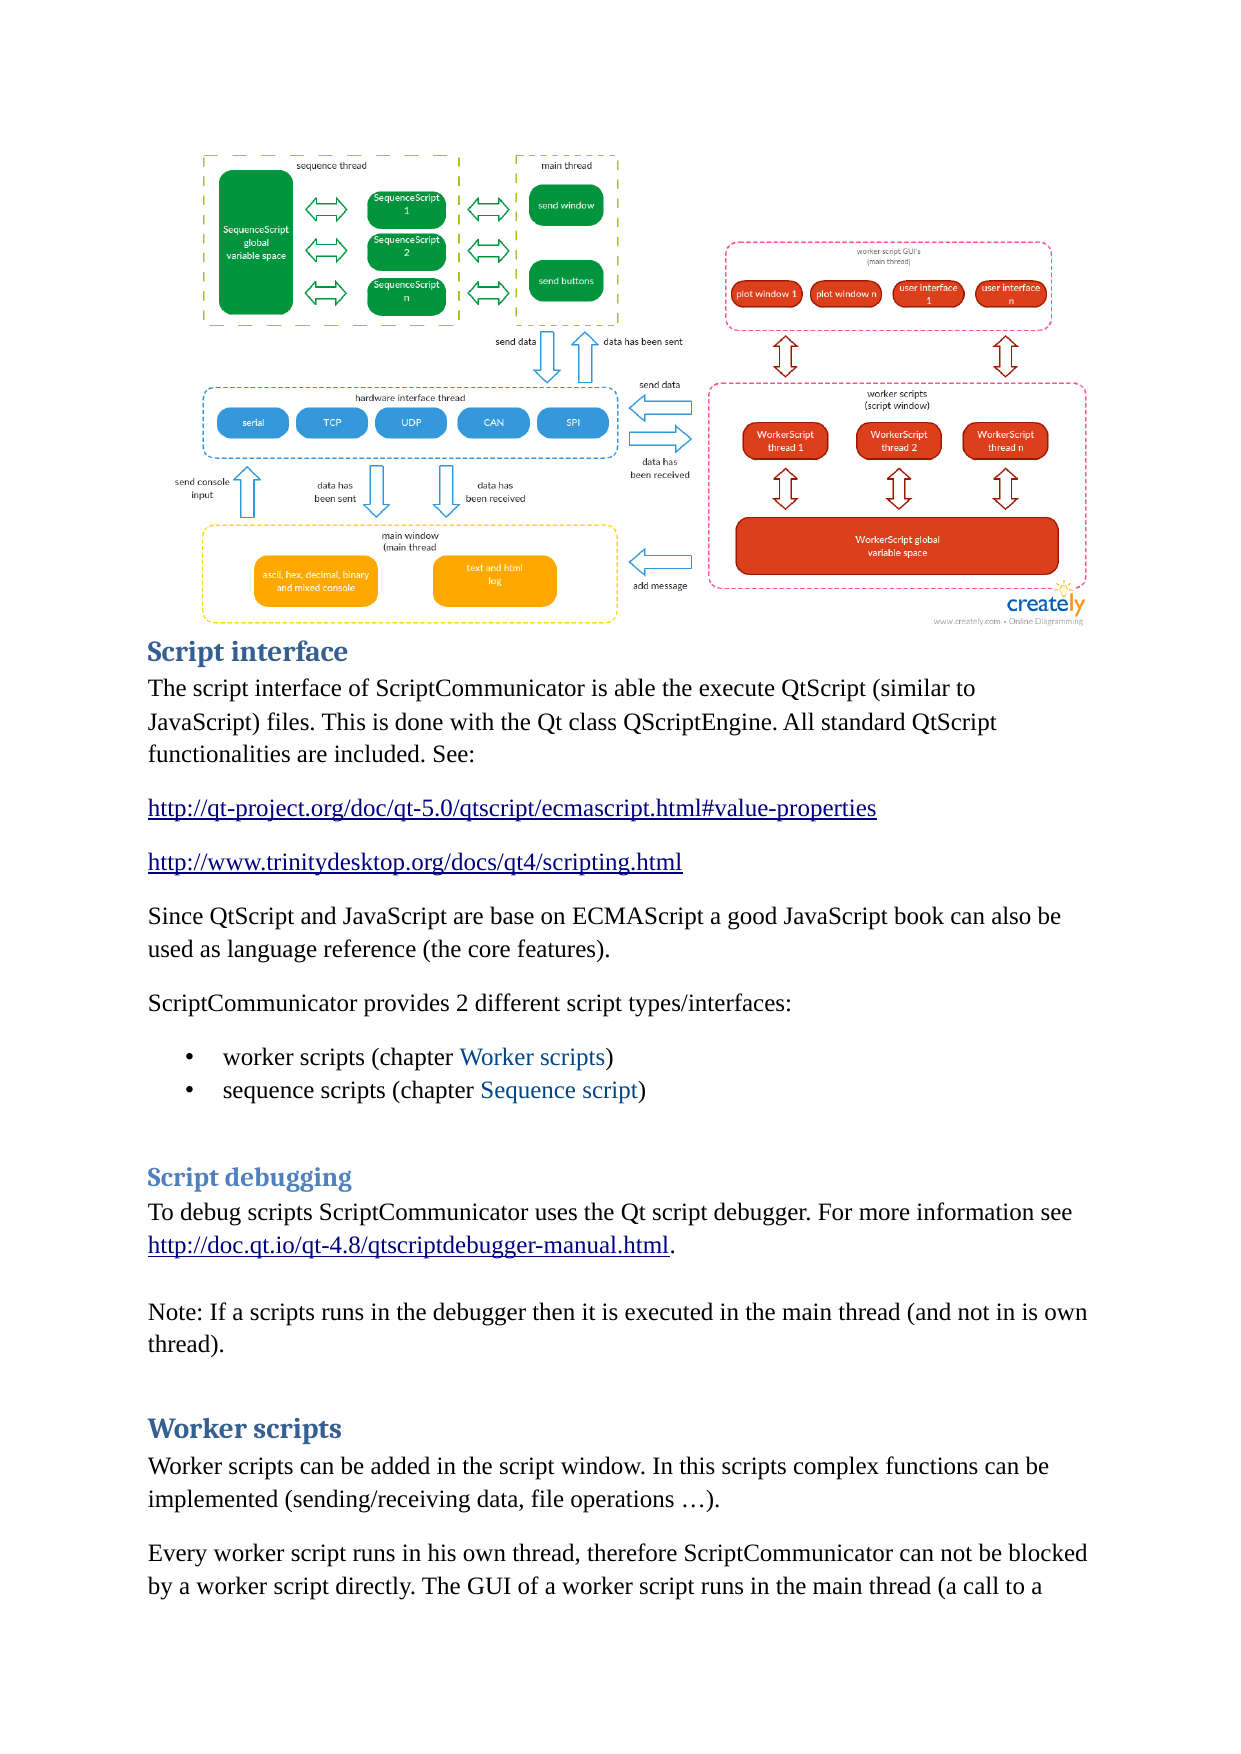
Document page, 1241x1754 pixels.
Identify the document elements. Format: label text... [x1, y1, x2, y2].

list worker scripts (chapter Worker scripts) [185, 1042, 1093, 1071]
text Every worker script runs in his own thread, therefore ScriptCommunicator can not be blocked by a worker script directly. The GUI of a worker script runs in the main thread (a call to a [148, 1538, 1093, 1600]
text Worker scripts can be added in the script window. In this scripts complex functions can be implemented (sending/receiving data, file operations …). [148, 1451, 1093, 1513]
picture [147, 147, 1093, 630]
text To debug scripts ScriptCommunicator uses the Qt script debugger. For more information see http://doc.qt.io/qt-4.8/qtscriptdebugger-manual.html. [148, 1197, 1093, 1259]
text http://qt-project.org/doc/qt-5.0/qtscript/ecmascript.html#value-properties [148, 793, 1093, 822]
list sequence scripts (chapter Sequence script) [185, 1075, 1093, 1104]
subtitle Worker scripts [148, 1413, 1093, 1446]
subtitle Script interface [148, 630, 1093, 668]
text http://www.trinitydesktop.org/docs/qt4/scripting.html [148, 847, 1093, 876]
text The script interface of ScriptCommunicator is able the execute QtScript (similar to JavaScript) files. This is done with the Qt class QScriptEngine. All standard QtScript functionalities are included. See: [148, 673, 1093, 768]
text ScriptCommunicator provides 2 different script types/interfaces: [148, 988, 1093, 1017]
subtitle Script debugging [148, 1162, 1093, 1193]
text Since QtScript and JavaScript are base on ECMAScript a good JavaScript book can also be used as language reference (the core features). [148, 901, 1093, 963]
text Note: If a scripts runs in the debugger then it is executed in the main thread (and not in is own thread). [148, 1297, 1093, 1358]
